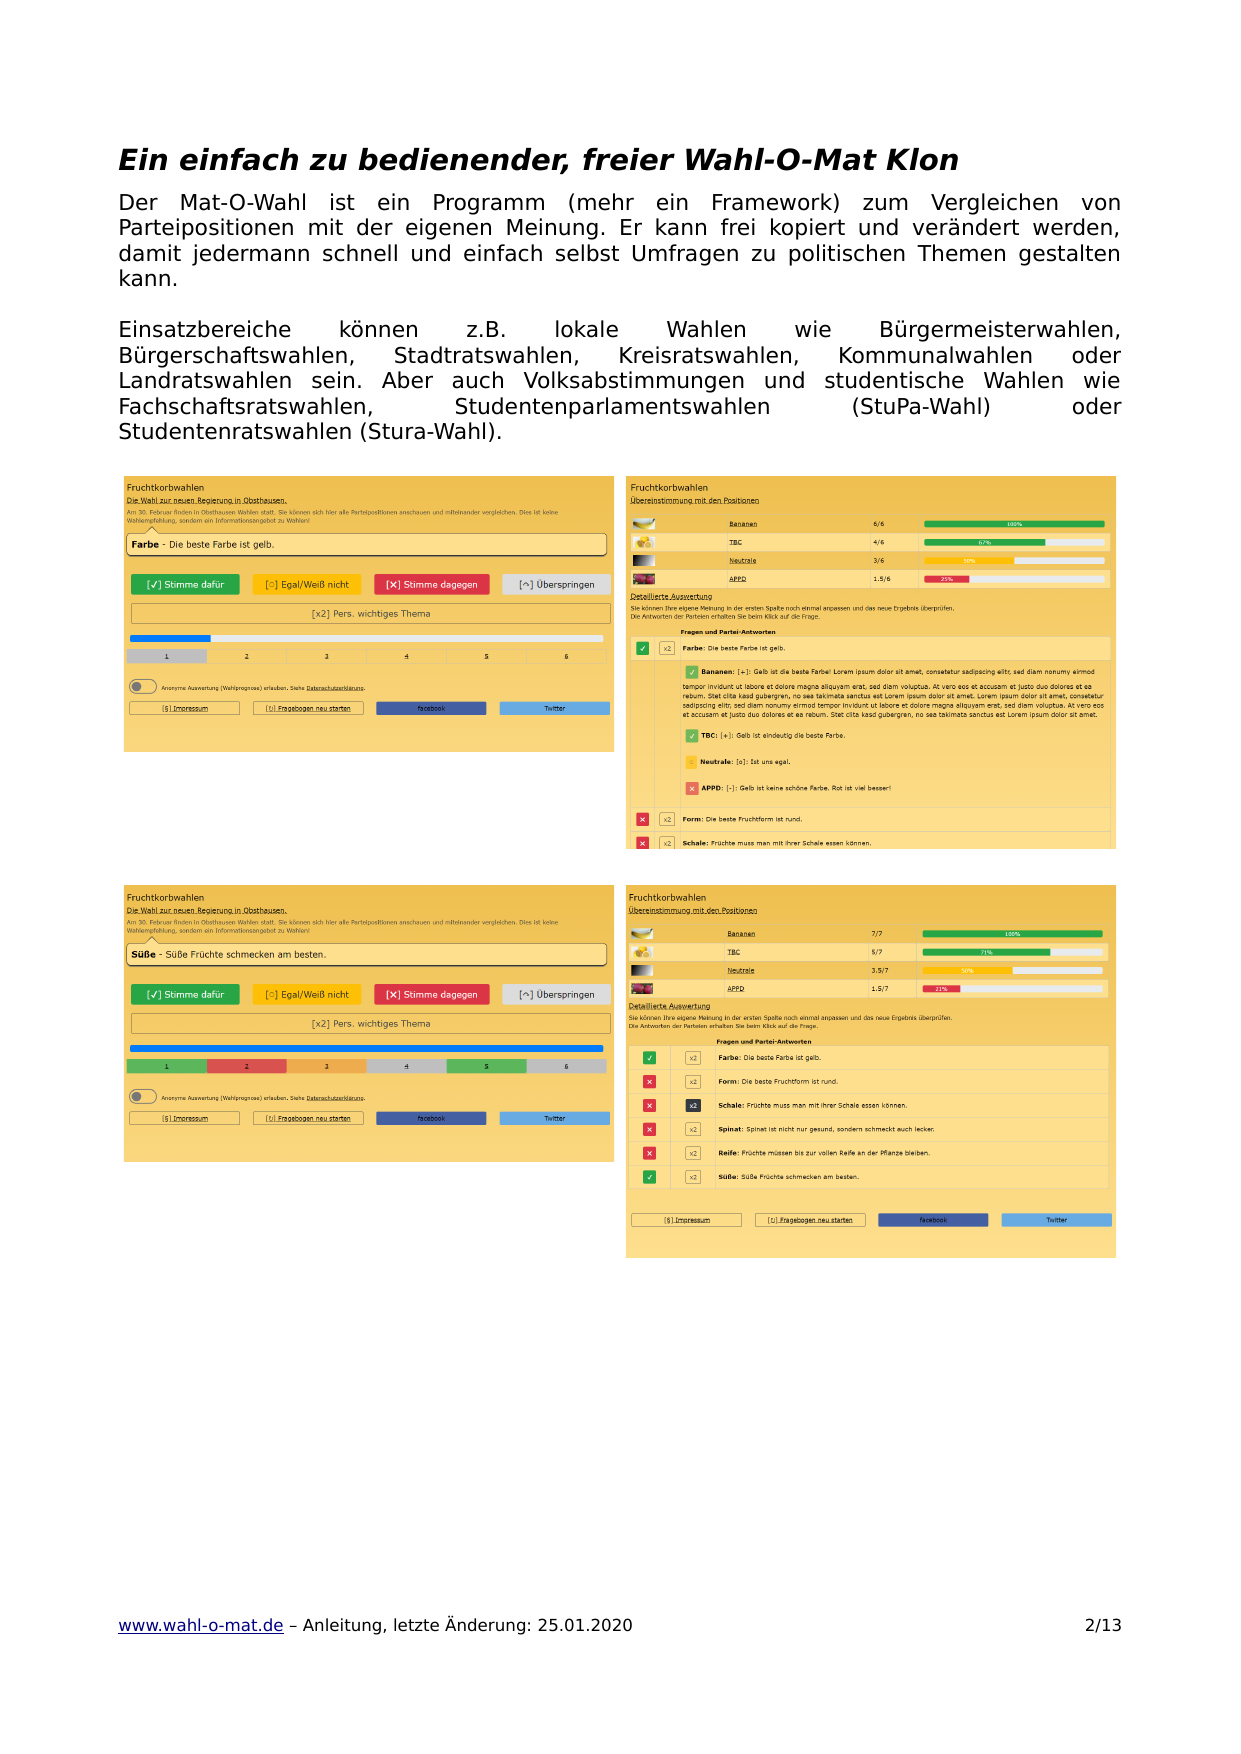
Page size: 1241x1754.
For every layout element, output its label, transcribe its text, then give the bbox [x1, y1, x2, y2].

table_header [620, 849, 1122, 880]
picture [625, 476, 1117, 849]
picture [625, 885, 1117, 1258]
subtitle Ein einfach zu bedienender, freier Wahl-O-Mat Klon [118, 143, 1122, 177]
text Einsatzbereiche können z.B. lokale Wahlen wie Bürgermeisterwahlen, Bürgerschaftswahlen, Stadtratswahlen, Kreisratswahlen, Kommunalwahlen oder Landratswahlen sein. Aber auch Volksabstimmungen und studentische Wahlen wie Fachschaftsratswahlen, Studentenparlamentswahlen (StuPa-Wahl) oder Studentenratswahlen (Stura-Wahl). [118, 317, 1122, 445]
table_cell [620, 880, 1122, 1289]
text Der Mat-O-Wahl ist ein Programm (mehr ein Framework) zum Vergleichen von Parteipositionen mit der eigenen Meinung. Er kann frei kopiert und verändert werden, damit jedermann schnell und einfach selbst Umfragen zu politischen Themen gestalten kann. [118, 189, 1122, 292]
table_header [620, 470, 1122, 848]
picture [123, 885, 615, 1162]
picture [123, 476, 615, 752]
table_cell [118, 880, 620, 1289]
table_header [118, 470, 620, 880]
